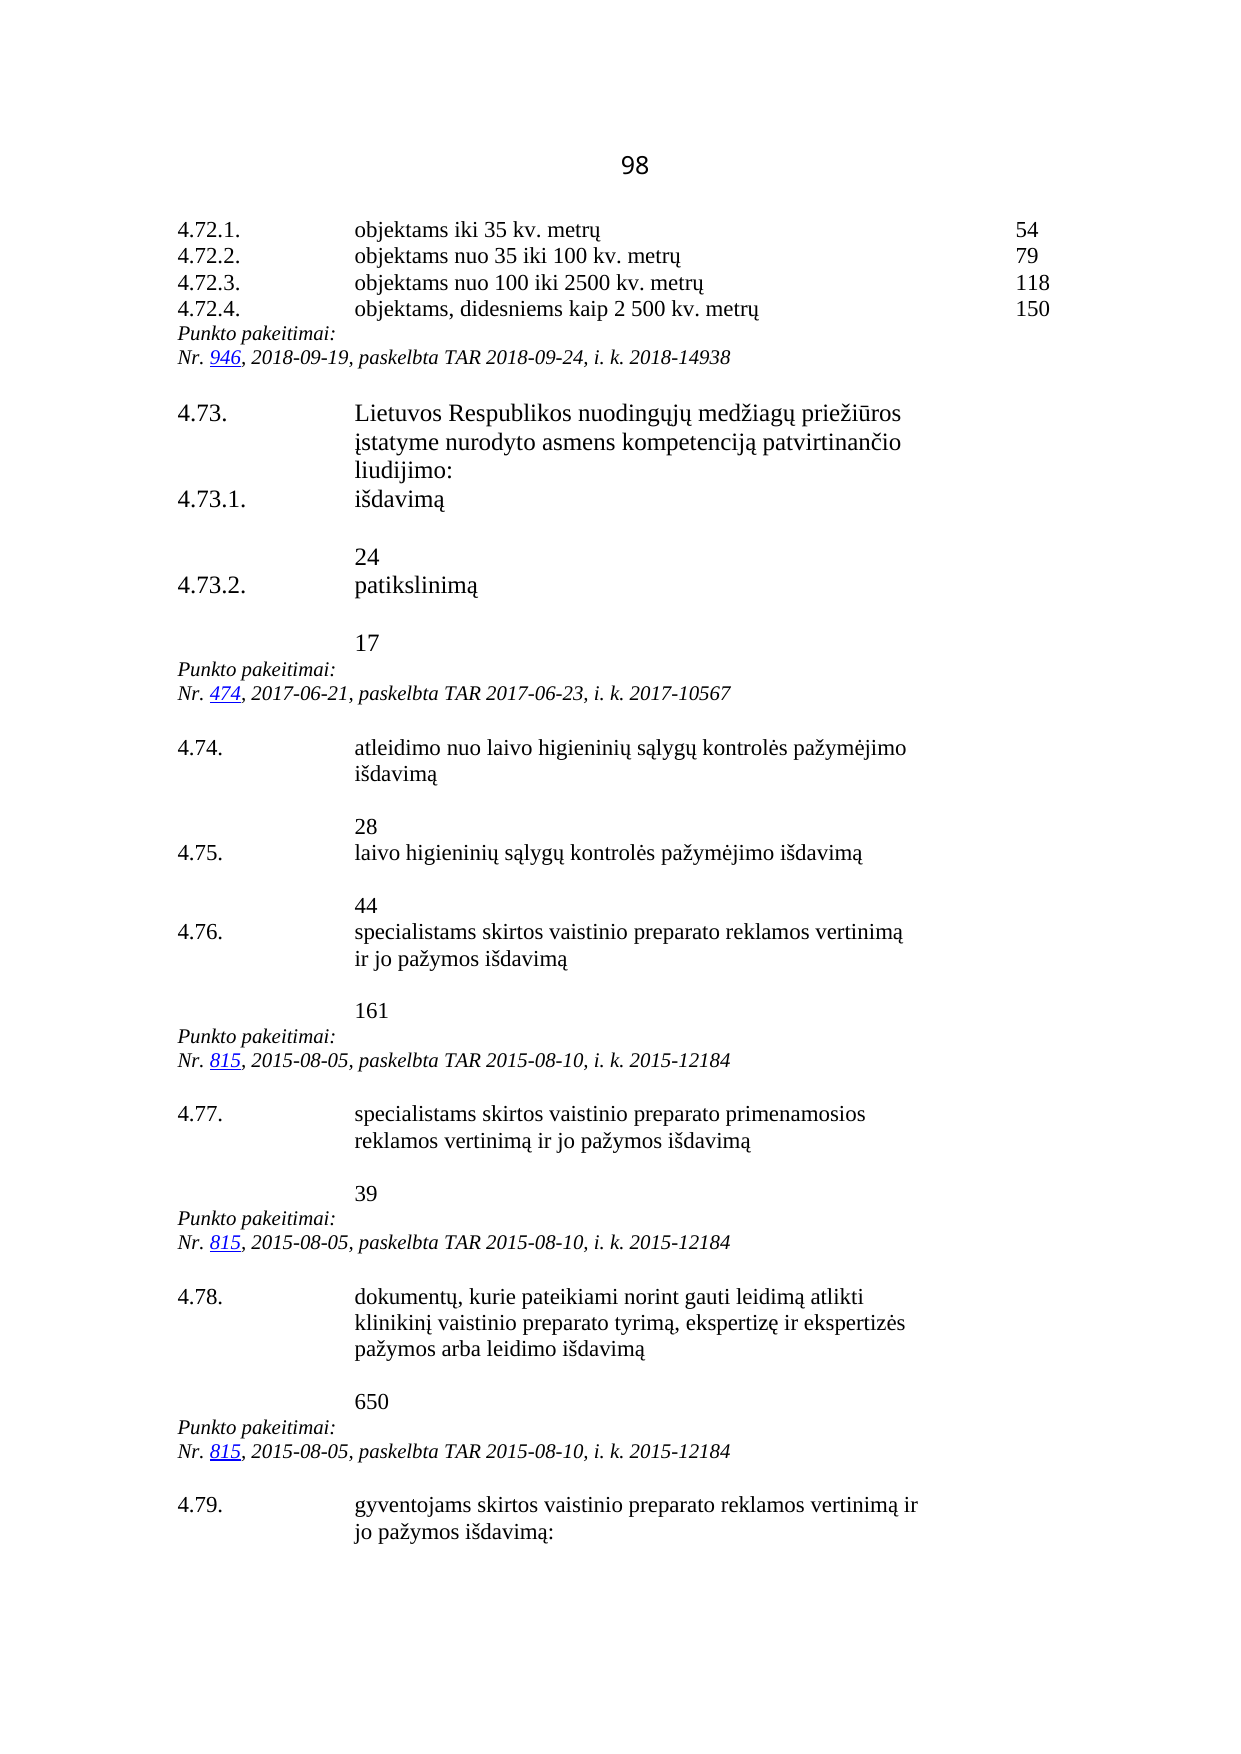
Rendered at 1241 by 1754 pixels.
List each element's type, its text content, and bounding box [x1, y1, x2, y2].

text Nr. 946, 2018-09-19, paskelbta TAR 2018-09-24, i. k. 2018-14938 [177, 345, 1093, 369]
text 4.72.4. objektams, didesniems kaip 2 500 kv. metrų 150 [177, 295, 1093, 321]
text Punkto pakeitimai: [177, 657, 1093, 681]
text išdavimą 28 [354, 760, 945, 839]
text Punkto pakeitimai: [177, 321, 1093, 345]
text Nr. 474, 2017-06-21, paskelbta TAR 2017-06-23, i. k. 2017-10567 [177, 681, 1093, 705]
text 4.79. gyventojams skirtos vaistinio preparato reklamos vertinimą ir [177, 1491, 945, 1518]
text 4.72.2. objektams nuo 35 iki 100 kv. metrų 79 [177, 242, 1093, 268]
text 4.76. specialistams skirtos vaistinio preparato reklamos vertinimą [177, 918, 945, 944]
text įstatyme nurodyto asmens kompetenciją patvirtinančio [354, 427, 916, 456]
text 4.73.2. patikslinimą 17 [177, 571, 916, 657]
text pažymos arba leidimo išdavimą 650 [354, 1336, 945, 1414]
text liudijimo: [354, 456, 916, 484]
text Nr. 815, 2015-08-05, paskelbta TAR 2015-08-10, i. k. 2015-12184 [177, 1439, 1093, 1463]
text 4.78. dokumentų, kurie pateikiami norint gauti leidimą atlikti [177, 1283, 945, 1309]
text Punkto pakeitimai: [177, 1024, 1093, 1048]
text 4.73.1. išdavimą 24 [177, 484, 916, 571]
text Nr. 815, 2015-08-05, paskelbta TAR 2015-08-10, i. k. 2015-12184 [177, 1048, 1093, 1072]
text 4.72.3. objektams nuo 100 iki 2500 kv. metrų 118 [177, 268, 1093, 295]
text jo pažymos išdavimą: [354, 1518, 945, 1544]
text klinikinį vaistinio preparato tyrimą, ekspertizę ir ekspertizės [354, 1309, 945, 1336]
text Nr. 815, 2015-08-05, paskelbta TAR 2015-08-10, i. k. 2015-12184 [177, 1230, 1093, 1254]
text 4.74. atleidimo nuo laivo higieninių sąlygų kontrolės pažymėjimo [177, 734, 945, 760]
text Punkto pakeitimai: [177, 1414, 1093, 1439]
text 4.72.1. objektams iki 35 kv. metrų 54 [177, 216, 1093, 242]
text 4.73. Lietuvos Respublikos nuodingųjų medžiagų priežiūros [177, 398, 916, 427]
text ir jo pažymos išdavimą 161 [354, 944, 945, 1024]
text Punkto pakeitimai: [177, 1206, 1093, 1230]
text 4.77. specialistams skirtos vaistinio preparato primenamosios [177, 1101, 945, 1127]
text 4.75. laivo higieninių sąlygų kontrolės pažymėjimo išdavimą 44 [177, 839, 945, 918]
text reklamos vertinimą ir jo pažymos išdavimą 39 [354, 1127, 945, 1206]
